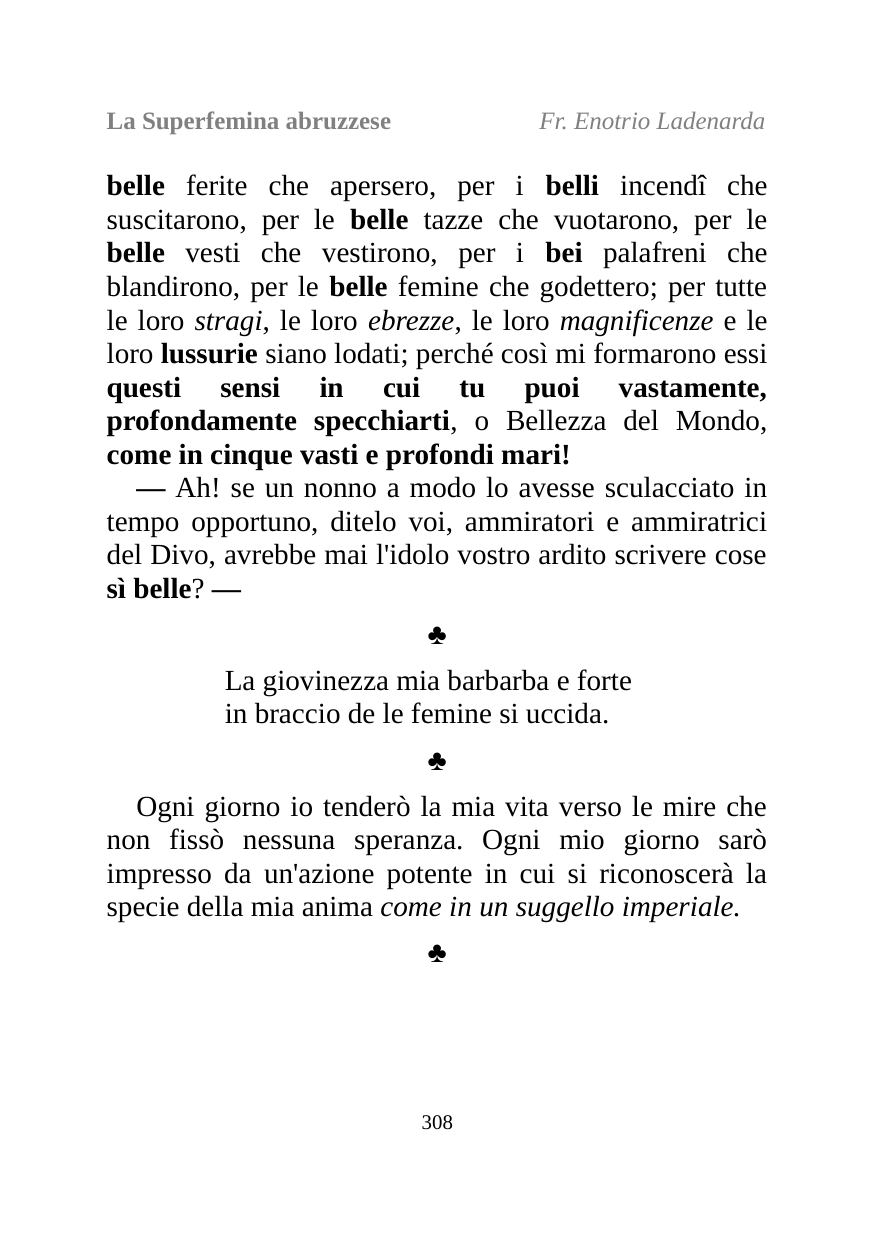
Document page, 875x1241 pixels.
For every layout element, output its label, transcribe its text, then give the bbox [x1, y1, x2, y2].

text ♣ [106, 743, 768, 776]
text — Ah! se un nonno a modo lo avesse sculacciato in tempo opportuno, ditelo voi, ammiratori e ammiratrici del Divo, avrebbe mai l'idolo vostro ardito scrivere cose sì belle? — [106, 470, 768, 604]
text ♣ [106, 617, 768, 651]
text Ogni giorno io tenderò la mia vita verso le mire che non fissò nessuna speranza. Ogni mio giorno sarò impresso da un'azione potente in cui si riconoscerà la specie della mia anima come in un suggello imperiale. [106, 789, 768, 923]
text La giovinezza mia barbarba e forte in braccio de le femine si uccida. [224, 663, 768, 730]
text ♣ [106, 935, 768, 969]
text belle ferite che apersero, per i belli incendî che suscitarono, per le belle tazze che vuotarono, per le belle vesti che vestirono, per i bei palafreni che blandirono, per le belle femine che godettero; per tutte le loro stragi, le loro ebrezze, le loro magnificenze e le loro lussurie siano lodati; perché così mi formarono essi questi sensi in cui tu puoi vastamente, profondamente specchiarti, o Bellezza del Mondo, come in cinque vasti e profondi mari! [106, 168, 768, 470]
